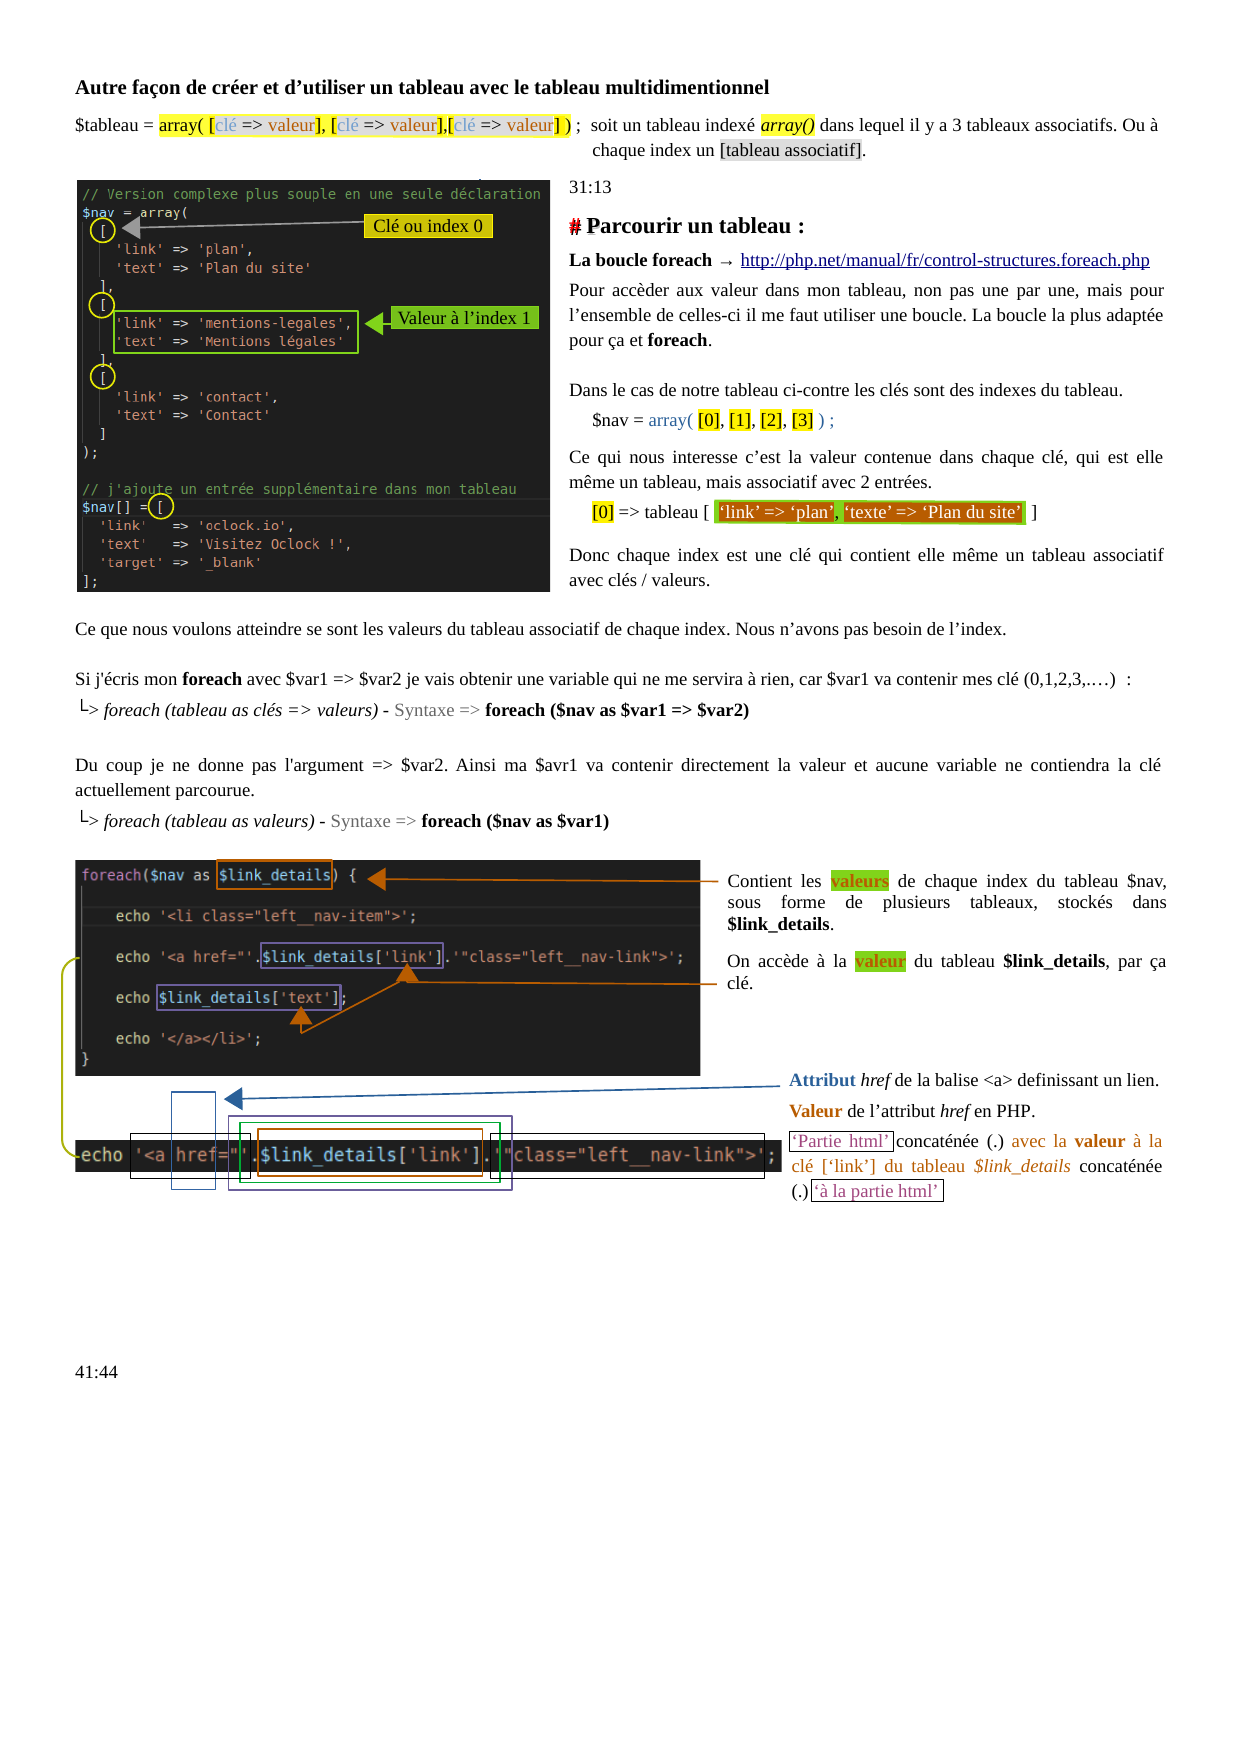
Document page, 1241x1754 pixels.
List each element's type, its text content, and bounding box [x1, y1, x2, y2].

picture [216, 1140, 228, 1172]
picture [765, 1140, 782, 1172]
text [0] => tableau [ ‘link’ => ‘plan’, ‘texte’ => ‘Plan du site’ ] [550, 501, 1165, 523]
picture [491, 1140, 499, 1172]
text La boucle foreach → http://php.net/manual/fr/control-structures.foreach.php [550, 249, 1165, 270]
text $nav = array( [0], [1], [2], [3] ) ; [550, 409, 1165, 431]
text 31:13 [75, 176, 1165, 197]
text Donc chaque index est une clé qui contient elle même un tableau associatif avec clés / valeurs. [550, 544, 1165, 590]
text └> foreach (tableau as valeurs) - Syntaxe => foreach ($nav as $var1) [75, 809, 1165, 831]
picture [158, 986, 339, 1009]
text 41:44 [75, 1361, 1165, 1382]
picture [218, 862, 331, 888]
picture [251, 1140, 257, 1172]
picture [302, 1011, 339, 1031]
picture [75, 860, 701, 1076]
picture [501, 1140, 511, 1172]
picture [75, 1140, 130, 1172]
picture [513, 1140, 764, 1172]
text Du coup je ne donne pas l'argument => $var2. Ainsi ma $avr1 va contenir directement la valeur et aucune variable ne contiendra la clé actuellement parcourue. [75, 754, 1165, 800]
text Autre façon de créer et d’utiliser un tableau avec le tableau multidimentionnel [75, 75, 1165, 99]
text Pour accèder aux valeur dans mon tableau, non pas une par une, mais pour l’ensemble de celles-ci il me faut utiliser une boucle. La boucle la plus adaptée pour ça et foreach. [550, 279, 1165, 351]
picture [172, 1140, 215, 1172]
text # Parcourir un tableau : [550, 212, 1165, 239]
text Ce que nous voulons atteindre se sont les valeurs du tableau associatif de chaque index. Nous n’avons pas besoin de l’index. [75, 618, 1165, 640]
text Si j'écris mon foreach avec $var1 => $var2 je vais obtenir une variable qui ne me servira à rien, car $var1 va contenir mes clé (0,1,2,3,.…) : [75, 668, 1165, 689]
picture [77, 180, 550, 592]
text └> foreach (tableau as clés => valeurs) - Syntaxe => foreach ($nav as $var1 => $var2) [75, 698, 1165, 720]
text $tableau = array( [clé => valeur], [clé => valeur],[clé => valeur] ) ; soit un tableau indexé array() dans lequel il y a 3 tableaux associatifs. Ou à chaque index un [tableau associatif]. [75, 114, 1165, 161]
picture [131, 1140, 171, 1172]
text Ce qui nous interesse c’est la valeur contenue dans chaque clé, qui est elle même un tableau, mais associatif avec 2 entrées. [550, 446, 1165, 492]
picture [259, 1140, 482, 1172]
picture [229, 1140, 239, 1172]
picture [241, 1140, 250, 1172]
text Dans le cas de notre tableau ci-contre les clés sont des indexes du tableau. [550, 378, 1165, 400]
picture [483, 1140, 490, 1172]
picture [262, 944, 442, 967]
